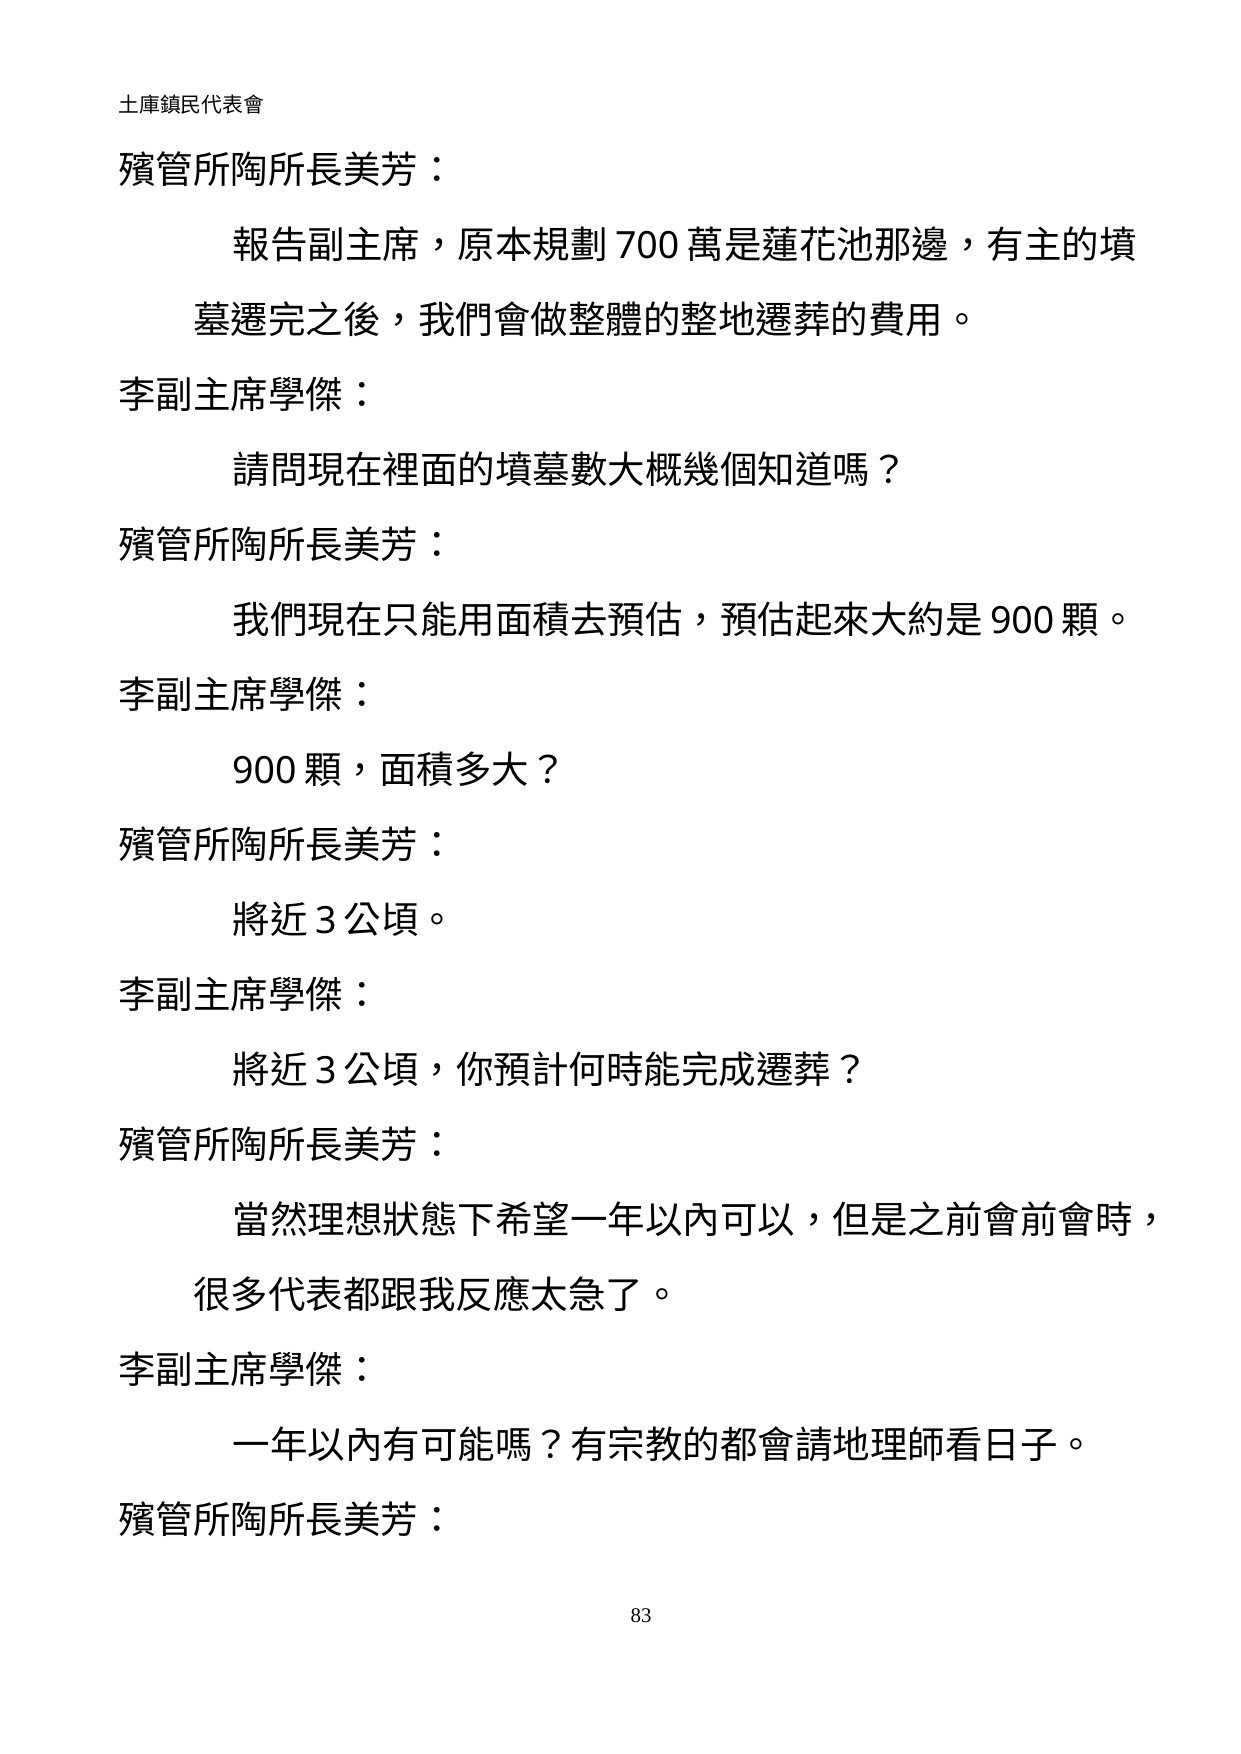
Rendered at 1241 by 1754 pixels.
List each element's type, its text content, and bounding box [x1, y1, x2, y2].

text 報告副主席，原本規劃700萬是蓮花池那邊，有主的墳墓遷完之後，我們會做整體的整地遷葬的費用。 [193, 204, 1163, 354]
text 900顆，面積多大？ [193, 729, 1163, 804]
text 殯管所陶所長美芳： [118, 1479, 1163, 1554]
text 殯管所陶所長美芳： [118, 804, 1163, 879]
text 當然理想狀態下希望一年以內可以，但是之前會前會時，很多代表都跟我反應太急了。 [193, 1179, 1163, 1329]
text 將近3公頃。 [193, 879, 1163, 954]
text 殯管所陶所長美芳： [118, 504, 1163, 579]
text 李副主席學傑： [118, 954, 1163, 1029]
text 將近3公頃，你預計何時能完成遷葬？ [193, 1029, 1163, 1104]
text 一年以內有可能嗎？有宗教的都會請地理師看日子。 [193, 1404, 1163, 1479]
text 請問現在裡面的墳墓數大概幾個知道嗎？ [193, 429, 1163, 504]
text 李副主席學傑： [118, 654, 1163, 729]
text 殯管所陶所長美芳： [118, 1104, 1163, 1179]
text 我們現在只能用面積去預估，預估起來大約是900顆。 [193, 579, 1163, 654]
text 殯管所陶所長美芳： [118, 129, 1163, 204]
text 李副主席學傑： [118, 1329, 1163, 1404]
text 李副主席學傑： [118, 354, 1163, 429]
